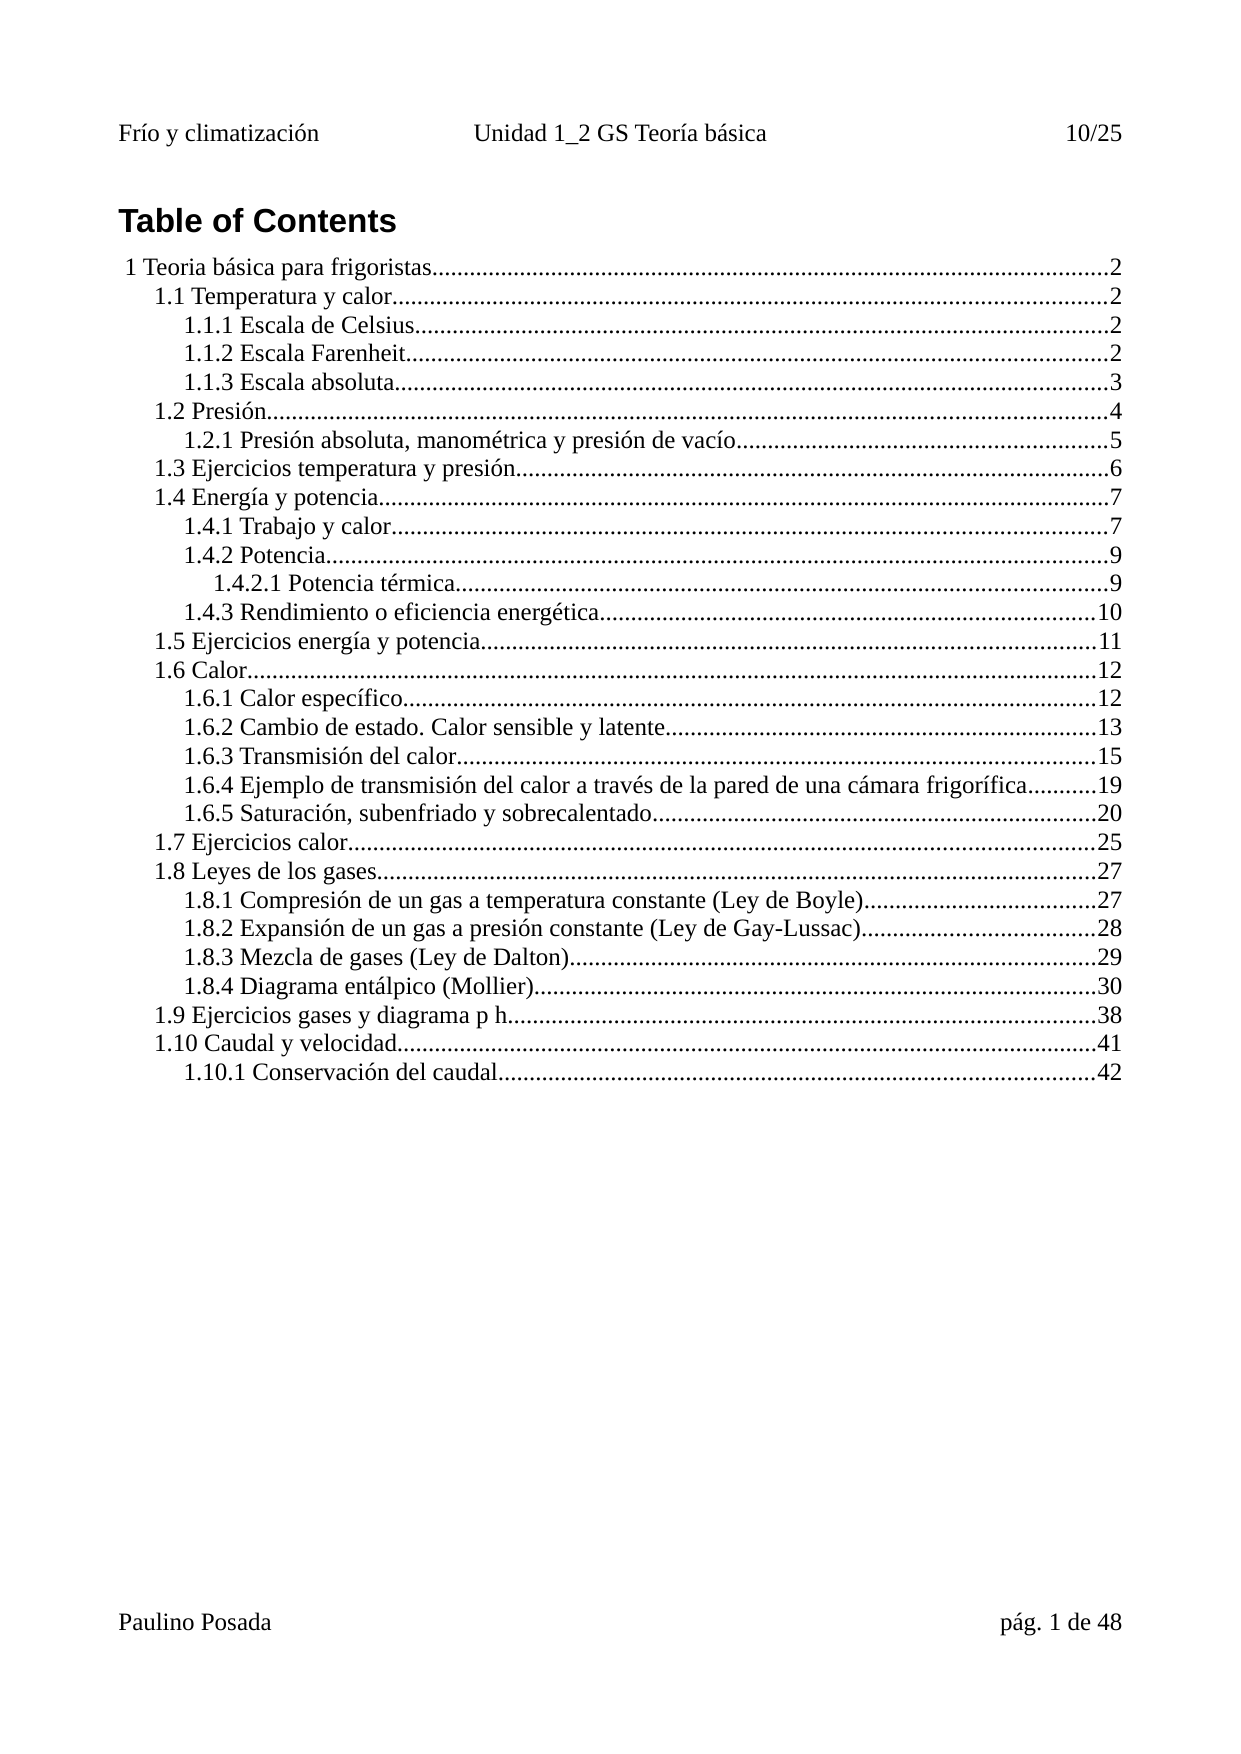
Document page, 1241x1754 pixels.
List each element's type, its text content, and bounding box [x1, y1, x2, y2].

text 1.8.4 Diagrama entálpico (Mollier) 30 [177, 971, 1122, 1000]
text 1.8.3 Mezcla de gases (Ley de Dalton) 29 [177, 942, 1122, 971]
text 1.8.1 Compresión de un gas a temperatura constante (Ley de Boyle) 27 [177, 885, 1122, 913]
text 1.2.1 Presión absoluta, manométrica y presión de vacío 5 [177, 425, 1122, 453]
text 1.6.3 Transmisión del calor 15 [177, 741, 1122, 770]
text 1.1.3 Escala absoluta 3 [177, 367, 1122, 396]
text 1 Teoria básica para frigoristas 2 [118, 252, 1122, 281]
text 1.8.2 Expansión de un gas a presión constante (Ley de Gay-Lussac) 28 [177, 913, 1122, 942]
text 1.4.3 Rendimiento o eficiencia energética 10 [177, 597, 1122, 626]
text 1.10 Caudal y velocidad 41 [148, 1028, 1122, 1057]
text 1.6 Calor 12 [148, 655, 1122, 683]
text 1.7 Ejercicios calor 25 [148, 827, 1122, 856]
text 1.1.1 Escala de Celsius 2 [177, 310, 1122, 338]
text 1.8 Leyes de los gases 27 [148, 856, 1122, 885]
text 1.6.2 Cambio de estado. Calor sensible y latente. 13 [177, 712, 1122, 741]
text 1.1 Temperatura y calor 2 [148, 281, 1122, 310]
text 1.6.5 Saturación, subenfriado y sobrecalentado 20 [177, 798, 1122, 827]
text 1.3 Ejercicios temperatura y presión 6 [148, 453, 1122, 482]
subtitle Table of Contents [118, 201, 1122, 240]
text 1.6.1 Calor específico 12 [177, 683, 1122, 712]
text 1.4 Energía y potencia 7 [148, 482, 1122, 511]
text 1.4.2.1 Potencia térmica 9 [207, 568, 1122, 597]
text 1.9 Ejercicios gases y diagrama p h 38 [148, 1000, 1122, 1028]
text 1.4.1 Trabajo y calor 7 [177, 511, 1122, 540]
text 1.10.1 Conservación del caudal 42 [177, 1057, 1122, 1086]
text 1.4.2 Potencia 9 [177, 540, 1122, 568]
text 1.5 Ejercicios energía y potencia 11 [148, 626, 1122, 655]
text 1.1.2 Escala Farenheit 2 [177, 338, 1122, 367]
text 1.2 Presión 4 [148, 396, 1122, 425]
text 1.6.4 Ejemplo de transmisión del calor a través de la pared de una cámara frigorífica 19 [177, 770, 1122, 798]
